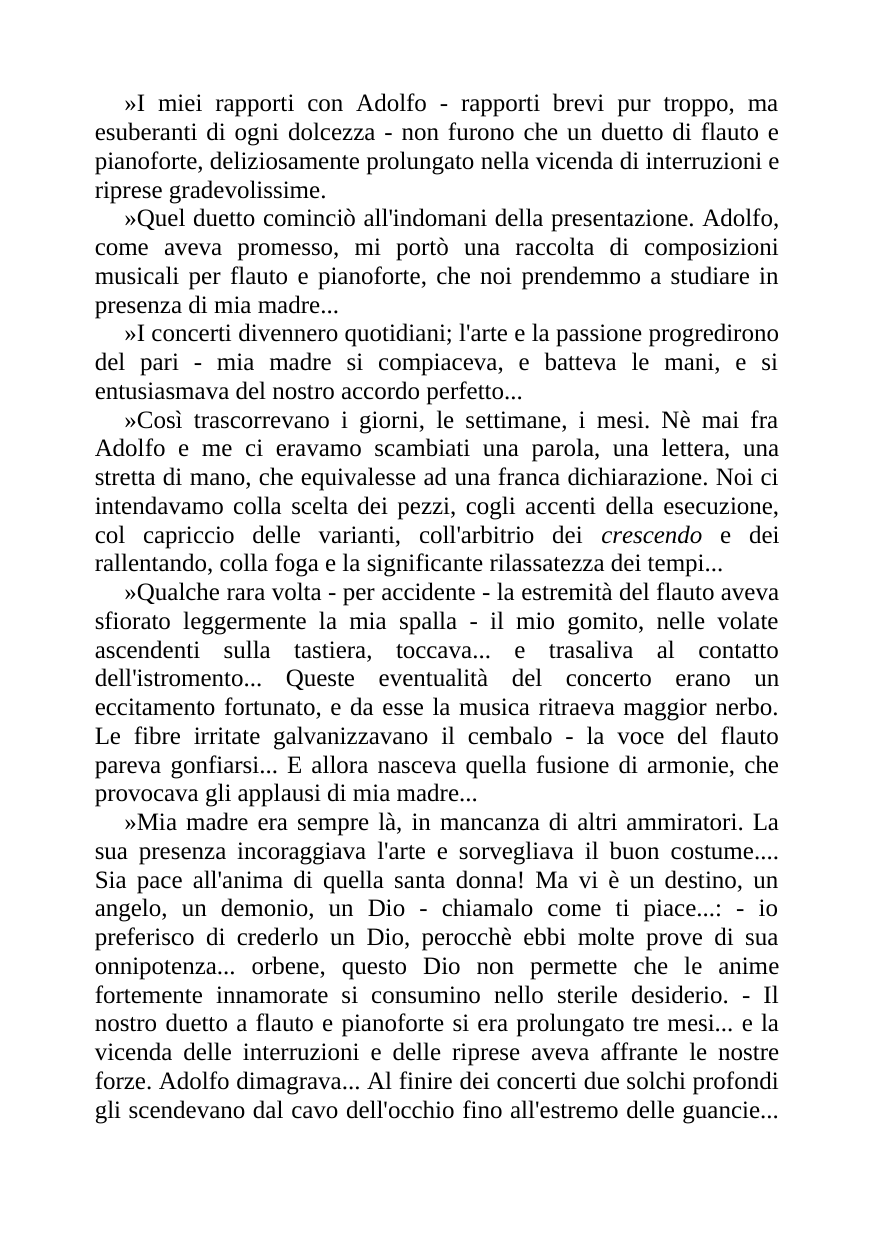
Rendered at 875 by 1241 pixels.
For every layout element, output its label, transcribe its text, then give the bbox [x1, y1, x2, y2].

text »Quel duetto cominciò all'indomani della presentazione. Adolfo, come aveva promesso, mi portò una raccolta di composizioni musicali per flauto e pianoforte, che noi prendemmo a studiare in presenza di mia madre... [94, 203, 779, 318]
text »Qualche rara volta - per accidente - la estremità del flauto aveva sfiorato leggermente la mia spalla - il mio gomito, nelle volate ascendenti sulla tastiera, toccava... e trasaliva al contatto dell'istromento... Queste eventualità del concerto erano un eccitamento fortunato, e da esse la musica ritraeva maggior nerbo. Le fibre irritate galvanizzavano il cembalo - la voce del flauto pareva gonfiarsi... E allora nasceva quella fusione di armonie, che provocava gli applausi di mia madre... [94, 577, 779, 807]
text »Così trascorrevano i giorni, le settimane, i mesi. Nè mai fra Adolfo e me ci eravamo scambiati una parola, una lettera, una stretta di mano, che equivalesse ad una franca dichiarazione. Noi ci intendavamo colla scelta dei pezzi, cogli accenti della esecuzione, col capriccio delle varianti, coll'arbitrio dei crescendo e dei rallentando, colla foga e la significante rilassatezza dei tempi... [94, 405, 779, 577]
text »Mia madre era sempre là, in mancanza di altri ammiratori. La sua presenza incoraggiava l'arte e sorvegliava il buon costume.... Sia pace all'anima di quella santa donna! Ma vi è un destino, un angelo, un demonio, un Dio - chiamalo come ti piace...: - io preferisco di crederlo un Dio, perocchè ebbi molte prove di sua onnipotenza... orbene, questo Dio non permette che le anime fortemente innamorate si consumino nello sterile desiderio. - Il nostro duetto a flauto e pianoforte si era prolungato tre mesi... e la vicenda delle interruzioni e delle riprese aveva affrante le nostre forze. Adolfo dimagrava... Al finire dei concerti due solchi profondi gli scendevano dal cavo dell'occhio fino all'estremo delle guancie... [94, 807, 779, 1123]
text »I miei rapporti con Adolfo - rapporti brevi pur troppo, ma esuberanti di ogni dolcezza - non furono che un duetto di flauto e pianoforte, deliziosamente prolungato nella vicenda di interruzioni e riprese gradevolissime. [94, 88, 779, 203]
text »I concerti divennero quotidiani; l'arte e la passione progredirono del pari - mia madre si compiaceva, e batteva le mani, e si entusiasmava del nostro accordo perfetto... [94, 318, 779, 405]
